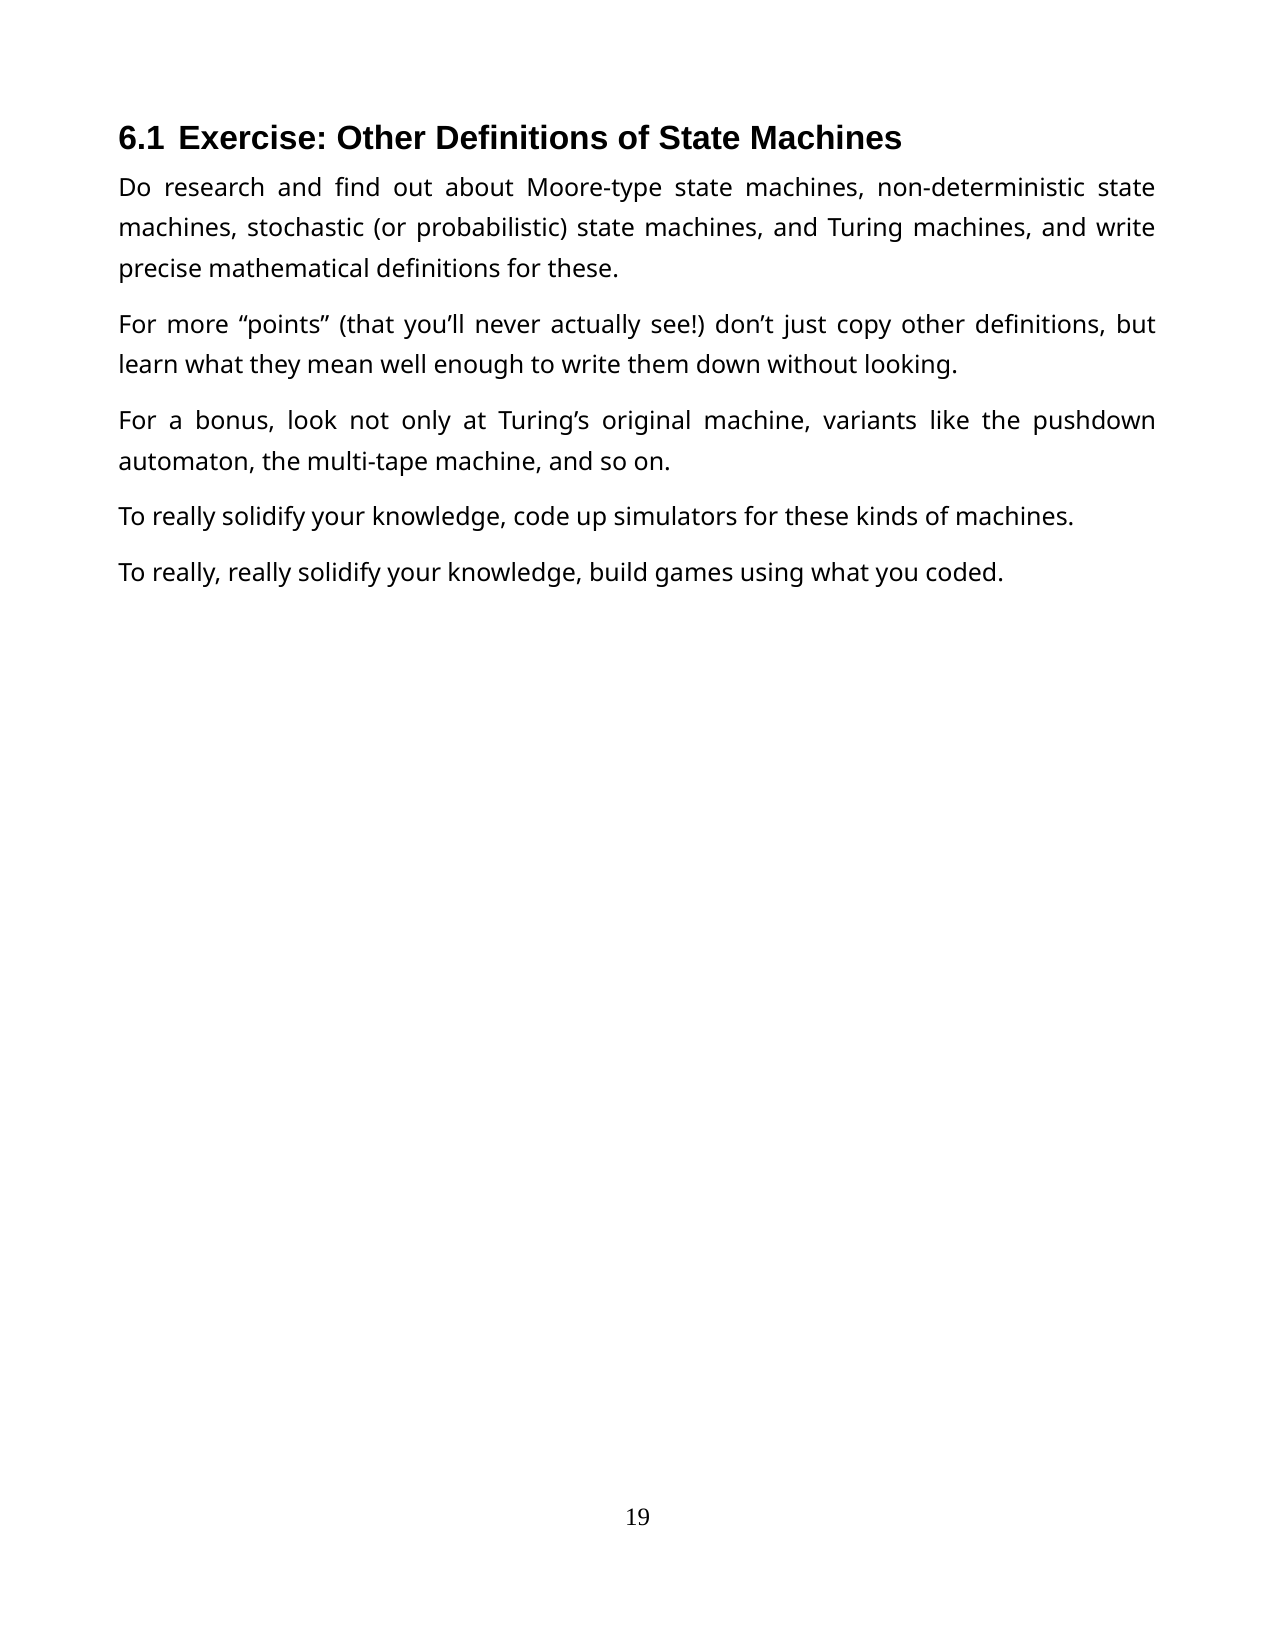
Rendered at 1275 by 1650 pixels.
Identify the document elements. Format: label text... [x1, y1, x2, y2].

text Do research and find out about Moore-type state machines, non-deterministic state machines, stochastic (or probabilistic) state machines, and Turing machines, and write precise mathematical definitions for these. [118, 169, 1157, 285]
subtitle Exercise: Other Definitions of State Machines [118, 118, 1157, 157]
text To really, really solidify your knowledge, build games using what you coded. [118, 554, 1157, 588]
text To really solidify your knowledge, code up simulators for these kinds of machines. [118, 499, 1157, 533]
text For a bonus, look not only at Turing’s original machine, variants like the pushdown automaton, the multi-tape machine, and so on. [118, 403, 1157, 477]
text For more “points” (that you’ll never actually see!) don’t just copy other definitions, but learn what they mean well enough to write them down without looking. [118, 306, 1157, 381]
